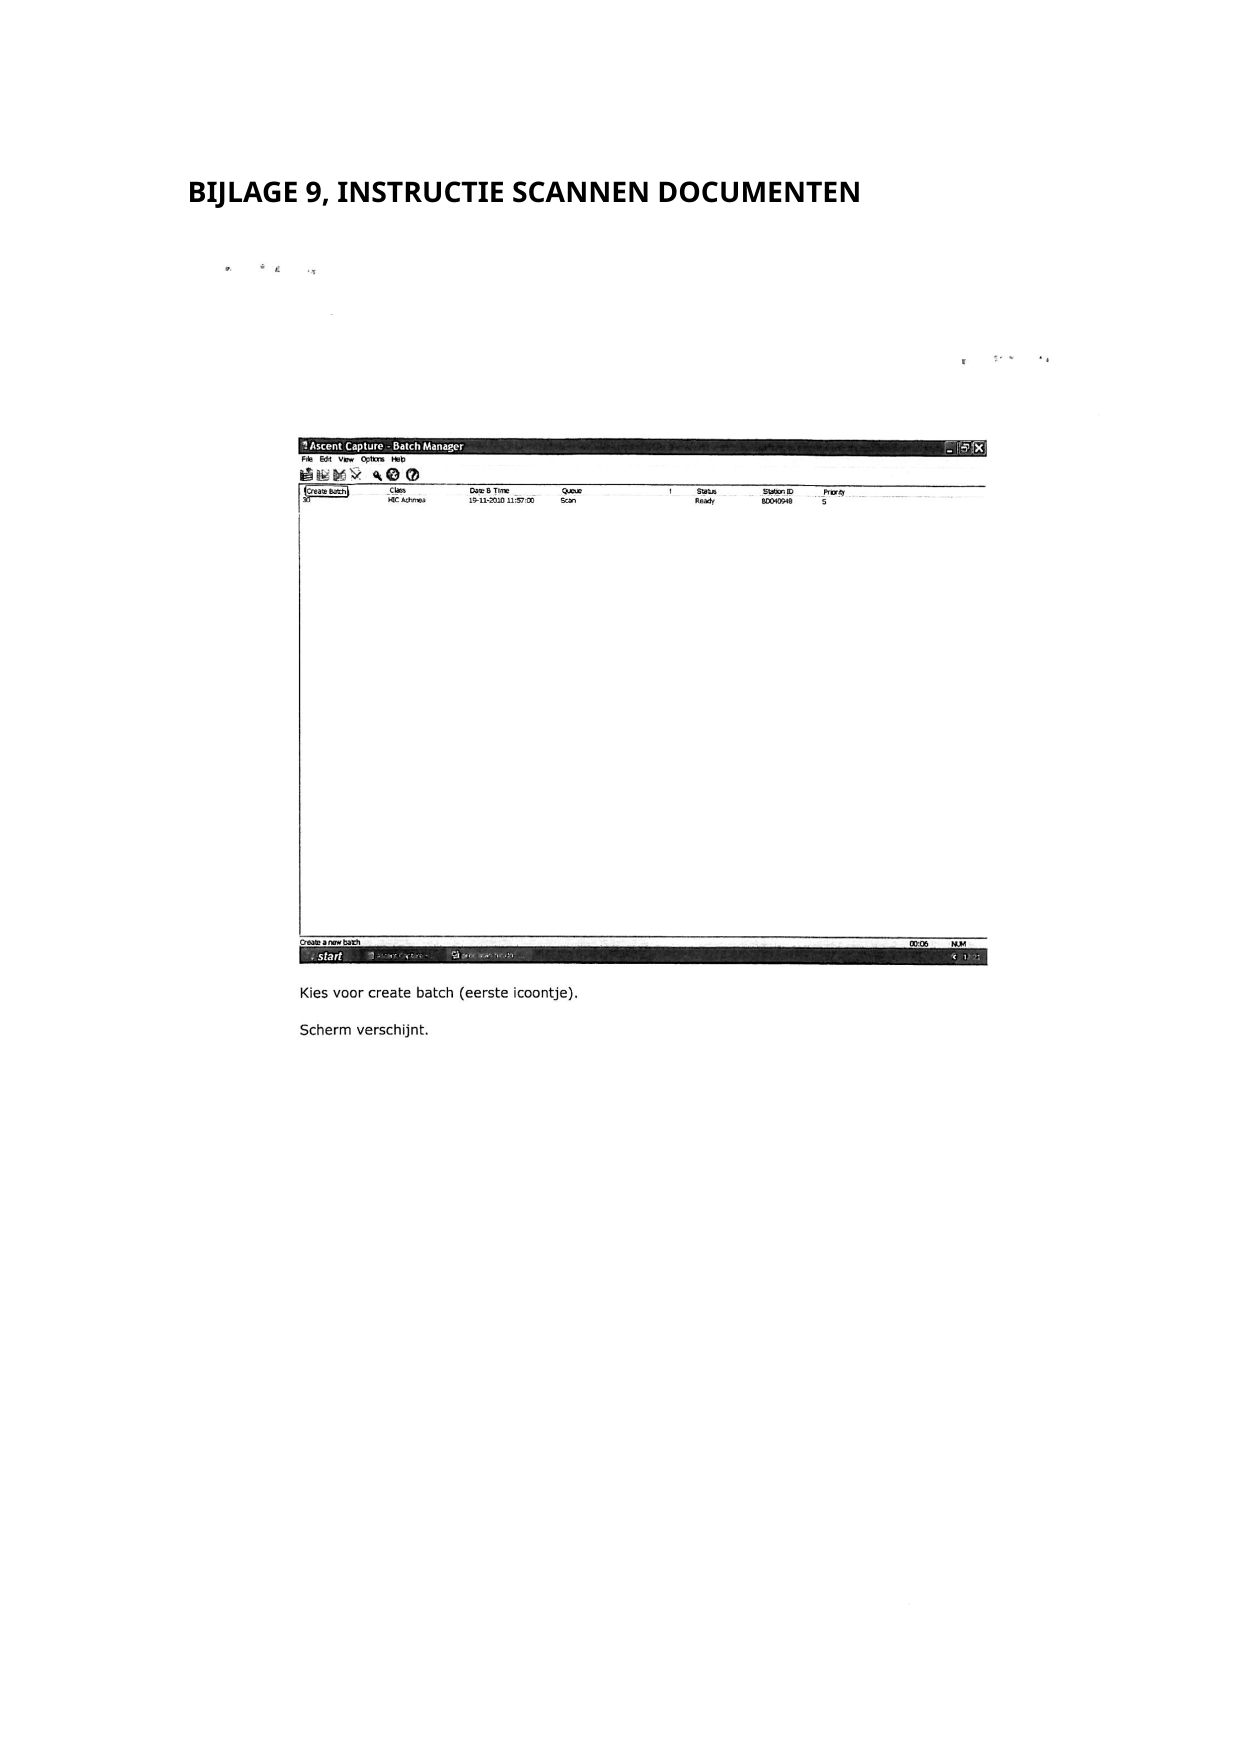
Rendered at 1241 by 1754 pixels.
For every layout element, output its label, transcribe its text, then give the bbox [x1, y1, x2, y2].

picture [187, 226, 1105, 1611]
subtitle BIJLAGE 9, INSTRUCTIE SCANNEN DOCUMENTEN [187, 172, 1053, 211]
